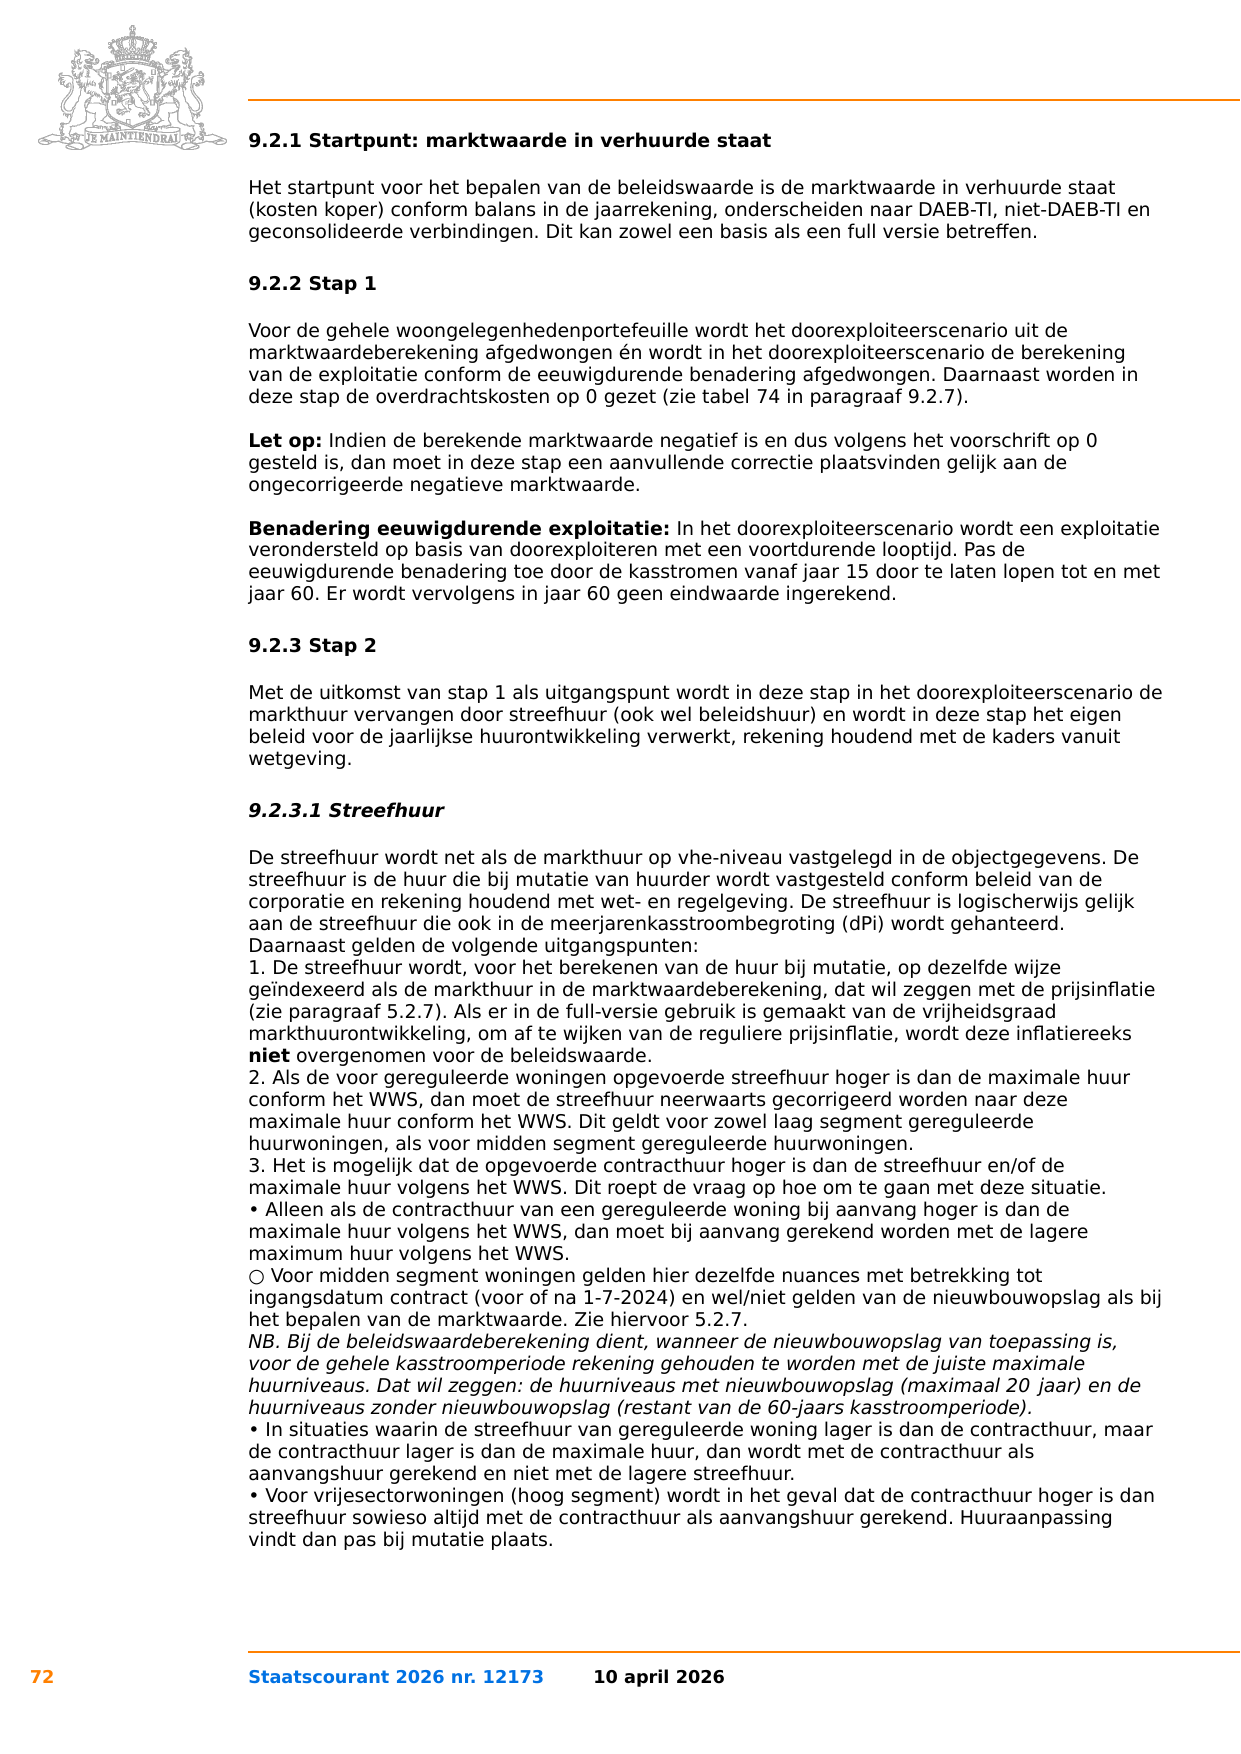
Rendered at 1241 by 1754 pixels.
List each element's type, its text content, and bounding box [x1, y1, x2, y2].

subtitle 9.2.3 Stap 2 [248, 635, 1163, 657]
text ○ Voor midden segment woningen gelden hier dezelfde nuances met betrekking tot ingangsdatum contract (voor of na 1-7-2024) en wel/niet gelden van de nieuwbouwopslag als bij het bepalen van de marktwaarde. Zie hiervoor 5.2.7. [248, 1265, 1163, 1331]
text Voor de gehele woongelegenhedenportefeuille wordt het doorexploiteerscenario uit de marktwaardeberekening afgedwongen én wordt in het doorexploiteerscenario de berekening van de exploitatie conform de eeuwigdurende benadering afgedwongen. Daarnaast worden in deze stap de overdrachtskosten op 0 gezet (zie tabel 74 in paragraaf 9.2.7). [248, 320, 1163, 408]
text 3. Het is mogelijk dat de opgevoerde contracthuur hoger is dan de streefhuur en/of de maximale huur volgens het WWS. Dit roept de vraag op hoe om te gaan met deze situatie. [248, 1155, 1163, 1199]
text Met de uitkomst van stap 1 als uitgangspunt wordt in deze stap in het doorexploiteerscenario de markthuur vervangen door streefhuur (ook wel beleidshuur) en wordt in deze stap het eigen beleid voor de jaarlijkse huurontwikkeling verwerkt, rekening houdend met de kaders vanuit wetgeving. [248, 682, 1163, 770]
text Daarnaast gelden de volgende uitgangspunten: [248, 935, 1163, 957]
text • Alleen als de contracthuur van een gereguleerde woning bij aanvang hoger is dan de maximale huur volgens het WWS, dan moet bij aanvang gerekend worden met de lagere maximum huur volgens het WWS. [248, 1199, 1163, 1265]
text 1. De streefhuur wordt, voor het berekenen van de huur bij mutatie, op dezelfde wijze geïndexeerd als de markthuur in de marktwaardeberekening, dat wil zeggen met de prijsinflatie (zie paragraaf 5.2.7). Als er in de full-versie gebruik is gemaakt van de vrijheidsgraad markthuurontwikkeling, om af te wijken van de reguliere prijsinflatie, wordt deze inflatiereeks niet overgenomen voor de beleidswaarde. [248, 957, 1163, 1067]
text • In situaties waarin de streefhuur van gereguleerde woning lager is dan de contracthuur, maar de contracthuur lager is dan de maximale huur, dan wordt met de contracthuur als aanvangshuur gerekend en niet met de lagere streefhuur. [248, 1419, 1163, 1484]
subtitle 9.2.3.1 Streefhuur [248, 800, 1163, 822]
text Let op: Indien de berekende marktwaarde negatief is en dus volgens het voorschrift op 0 gesteld is, dan moet in deze stap een aanvullende correctie plaatsvinden gelijk aan de ongecorrigeerde negatieve marktwaarde. [248, 429, 1163, 496]
text NB. Bij de beleidswaardeberekening dient, wanneer de nieuwbouwopslag van toepassing is, voor de gehele kasstroomperiode rekening gehouden te worden met de juiste maximale huurniveaus. Dat wil zeggen: de huurniveaus met nieuwbouwopslag (maximaal 20 jaar) en de huurniveaus zonder nieuwbouwopslag (restant van de 60-jaars kasstroomperiode). [248, 1331, 1163, 1419]
subtitle 9.2.1 Startpunt: marktwaarde in verhuurde staat [248, 130, 1163, 152]
subtitle 9.2.2 Stap 1 [248, 273, 1163, 295]
text De streefhuur wordt net als de markthuur op vhe-niveau vastgelegd in de objectgegevens. De streefhuur is de huur die bij mutatie van huurder wordt vastgesteld conform beleid van de corporatie en rekening houdend met wet- en regelgeving. De streefhuur is logischerwijs gelijk aan de streefhuur die ook in de meerjarenkasstroombegroting (dPi) wordt gehanteerd. [248, 847, 1163, 935]
text 2. Als de voor gereguleerde woningen opgevoerde streefhuur hoger is dan de maximale huur conform het WWS, dan moet de streefhuur neerwaarts gecorrigeerd worden naar deze maximale huur conform het WWS. Dit geldt voor zowel laag segment gereguleerde huurwoningen, als voor midden segment gereguleerde huurwoningen. [248, 1067, 1163, 1155]
picture [38, 25, 227, 150]
text Het startpunt voor het bepalen van de beleidswaarde is de marktwaarde in verhuurde staat (kosten koper) conform balans in de jaarrekening, onderscheiden naar DAEB-TI, niet-DAEB-TI en geconsolideerde verbindingen. Dit kan zowel een basis als een full versie betreffen. [248, 177, 1163, 243]
text Benadering eeuwigdurende exploitatie: In het doorexploiteerscenario wordt een exploitatie verondersteld op basis van doorexploiteren met een voortdurende looptijd. Pas de eeuwigdurende benadering toe door de kasstromen vanaf jaar 15 door te laten lopen tot en met jaar 60. Er wordt vervolgens in jaar 60 geen eindwaarde ingerekend. [248, 517, 1163, 605]
text • Voor vrijesectorwoningen (hoog segment) wordt in het geval dat de contracthuur hoger is dan streefhuur sowieso altijd met de contracthuur als aanvangshuur gerekend. Huuraanpassing vindt dan pas bij mutatie plaats. [248, 1484, 1163, 1551]
